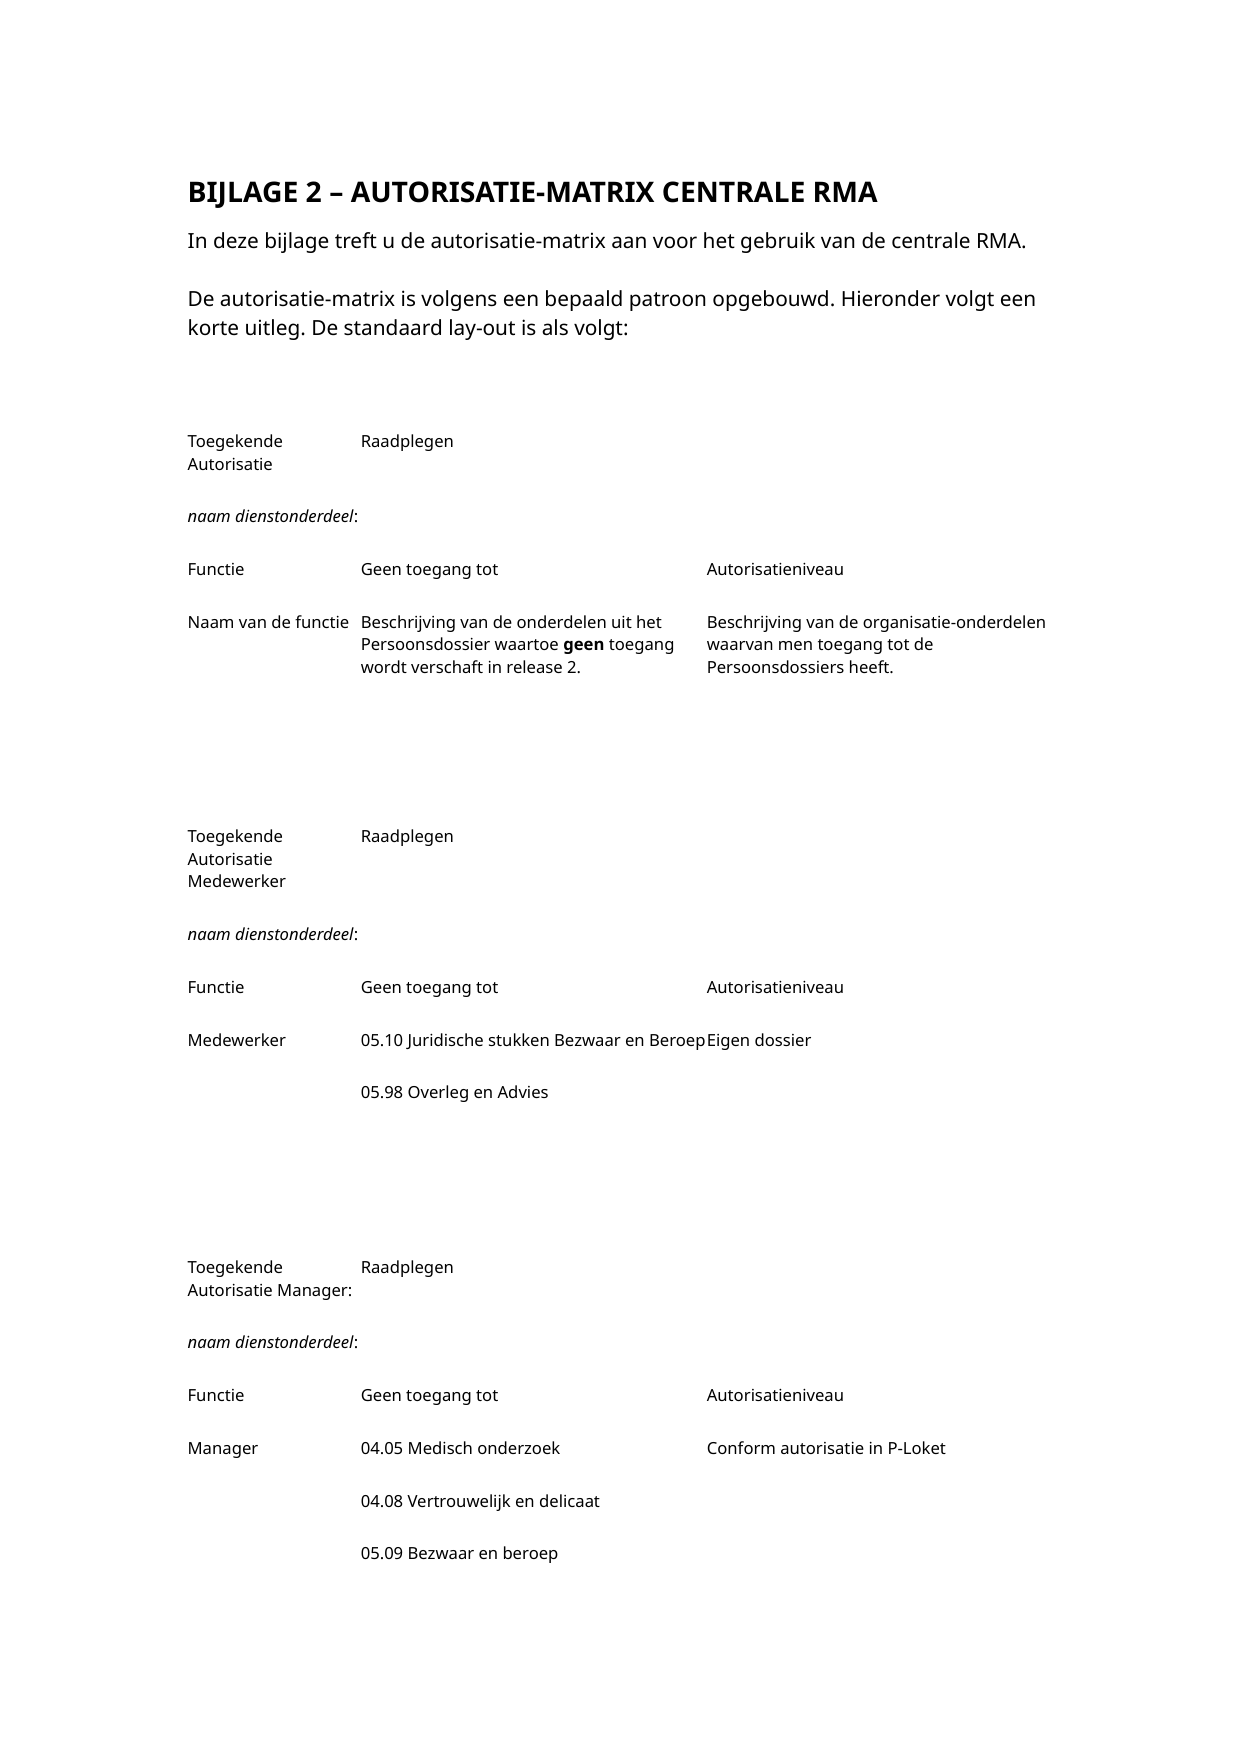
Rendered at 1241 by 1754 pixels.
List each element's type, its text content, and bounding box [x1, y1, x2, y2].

table_cell Beschrijving van de onderdelen uit het Persoonsdossier waartoe geen toegang wordt verschaft in release 2. [361, 610, 707, 708]
table_header Raadplegen [361, 825, 533, 976]
table_cell Geen toegang tot [361, 976, 707, 1028]
table_cell Autorisatieniveau [707, 976, 1053, 1028]
table_cell Eigen dossier [707, 1028, 1053, 1081]
table_header [534, 825, 879, 976]
table_cell 04.05 Medisch onderzoek [361, 1437, 707, 1489]
subtitle BIJLAGE 2 – AUTORISATIE-MATRIX CENTRALE RMA [187, 172, 1053, 211]
table_cell [707, 1081, 1053, 1139]
text In deze bijlage treft u de autorisatie-matrix aan voor het gebruik van de centrale RMA. [187, 226, 1053, 254]
table_cell Functie [188, 558, 361, 610]
table_header [880, 429, 1053, 557]
table_header [880, 1256, 1053, 1384]
text De autorisatie-matrix is volgens een bepaald patroon opgebouwd. Hieronder volgt een korte uitleg. De standaard lay-out is als volgt: [187, 284, 1053, 341]
table_cell Naam van de functie [188, 610, 361, 708]
table_cell 05.09 Bezwaar en beroep [361, 1542, 707, 1595]
table_cell 04.08 Vertrouwelijk en delicaat [361, 1489, 707, 1542]
table_header [534, 429, 879, 557]
table_header [534, 1256, 879, 1384]
table_cell Autorisatieniveau [707, 558, 1053, 610]
table_header Toegekende Autorisatie naam dienstonderdeel: [188, 429, 361, 557]
table_header Toegekende Autorisatie Medewerker naam dienstonderdeel: [188, 825, 361, 976]
table_header Raadplegen [361, 1256, 533, 1384]
table_cell Geen toegang tot [361, 558, 707, 610]
table_cell 05.10 Juridische stukken Bezwaar en Beroep 05.98 Overleg en Advies [361, 1028, 707, 1139]
table_header [880, 825, 1053, 976]
table_header Toegekende Autorisatie Manager: naam dienstonderdeel: [188, 1256, 361, 1384]
table_header Raadplegen [361, 429, 533, 557]
table_cell Autorisatieniveau [707, 1384, 1053, 1437]
table_cell Beschrijving van de organisatie-onderdelen waarvan men toegang tot de Persoonsdossiers heeft. [707, 610, 1053, 708]
table_cell Conform autorisatie in P-Loket [707, 1437, 1053, 1595]
table_cell Functie [188, 976, 361, 1028]
table_cell [188, 1081, 361, 1139]
table_cell Medewerker [188, 1028, 361, 1081]
table_cell Functie [188, 1384, 361, 1437]
table_cell Manager [188, 1437, 361, 1595]
table_cell Geen toegang tot [361, 1384, 707, 1437]
